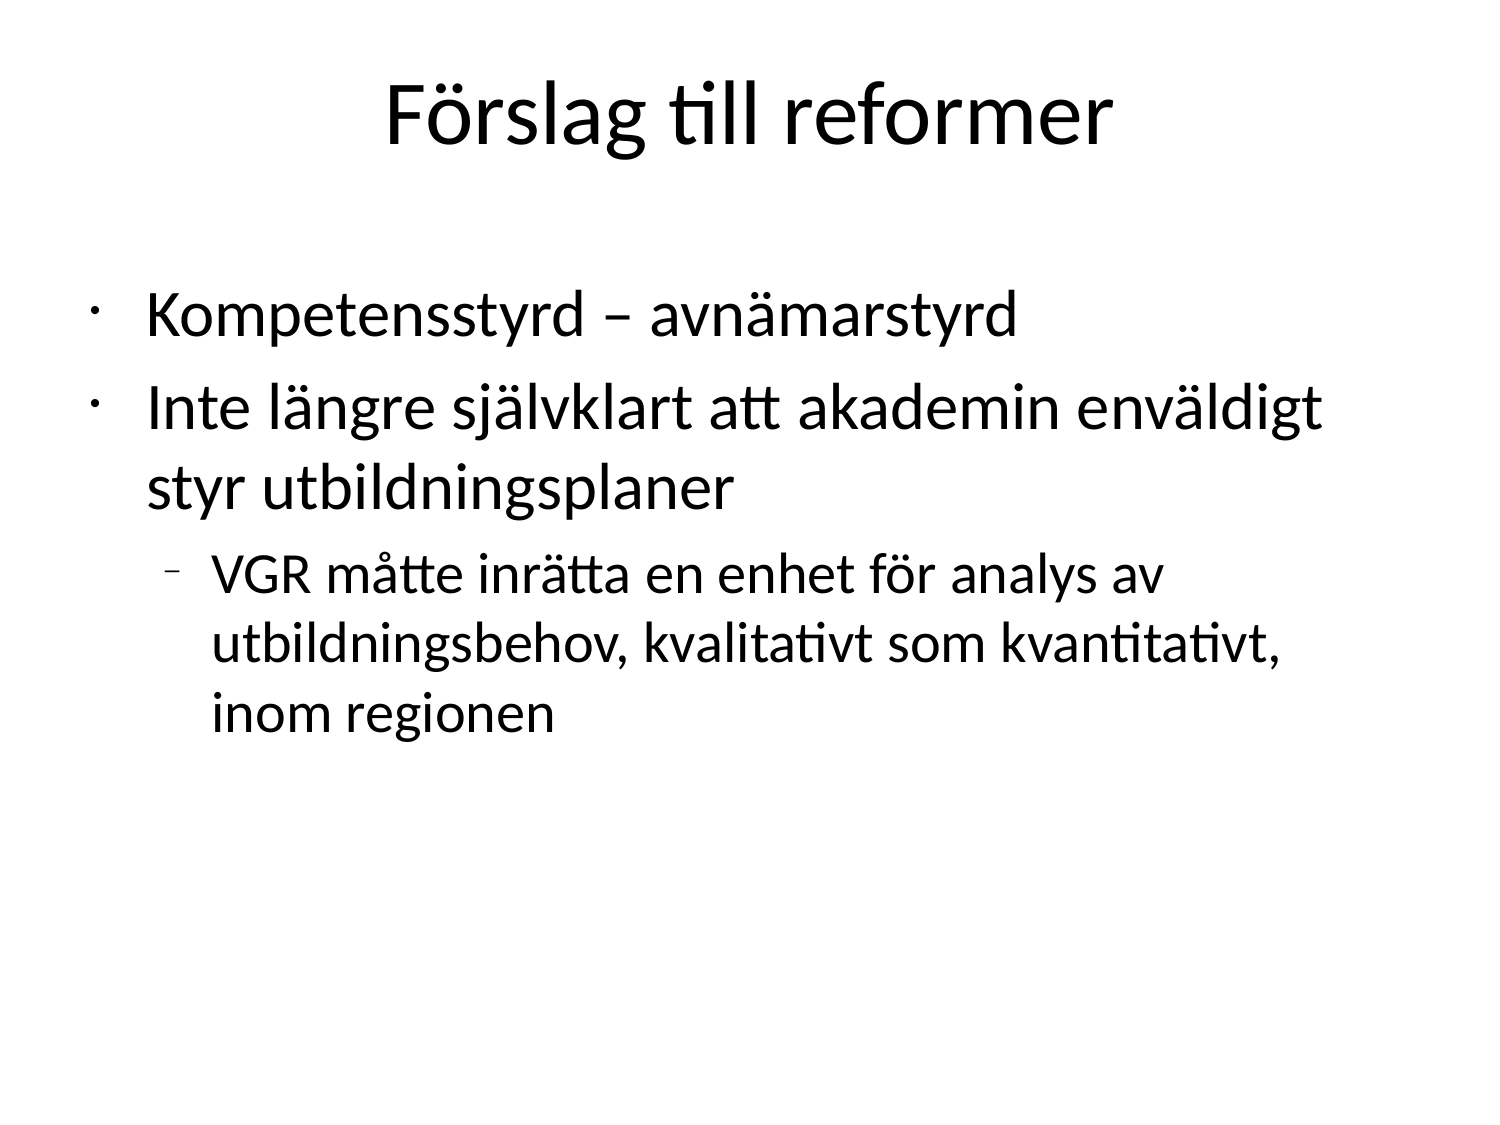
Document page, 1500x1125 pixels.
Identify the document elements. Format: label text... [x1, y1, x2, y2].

title Förslag till reformer [75, 45, 1425, 233]
list Kompetensstyrd – avnämarstyrd Inte längre självklart att akademin enväldigt styr utbildningsplaner VGR måtte inrätta en enhet för analys av utbildningsbehov, kvalitativt som kvantitativt, inom regionen [75, 262, 1425, 1005]
